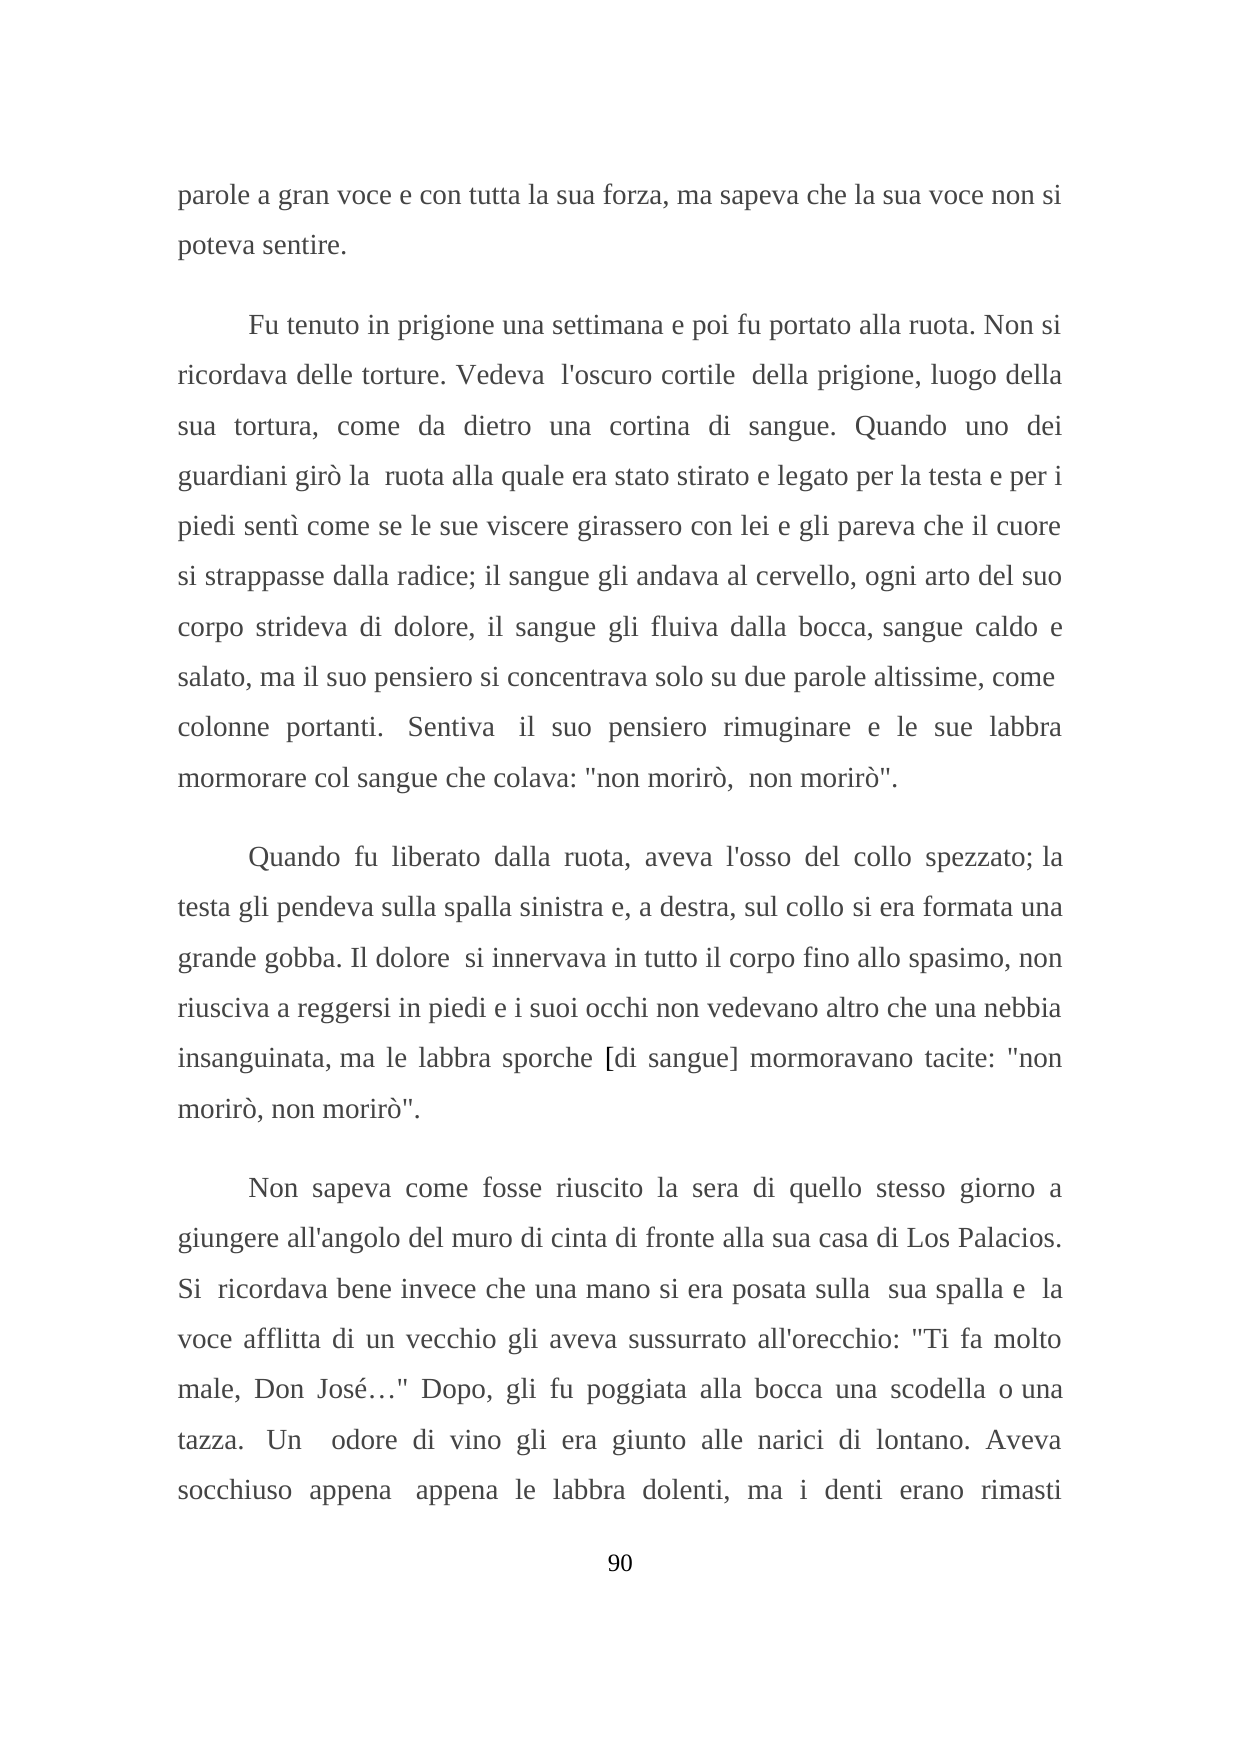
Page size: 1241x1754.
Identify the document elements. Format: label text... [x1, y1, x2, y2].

text parole a gran voce e con tutta la sua forza, ma sapeva che la sua voce non si poteva sentire. [177, 177, 1063, 261]
text Fu tenuto in prigione una settimana e poi fu portato alla ruota. Non si ricordava delle torture. Vedeva l'oscuro cortile della prigione, luogo della sua tortura, come da dietro una cortina di sangue. Quando uno dei guardiani girò la ruota alla quale era stato stirato e legato per la testa e per i piedi sentì come se le sue viscere girassero con lei e gli pareva che il cuore si strappasse dalla radice; il sangue gli andava al cervello, ogni arto del suo corpo strideva di dolore, il sangue gli fluiva dalla bocca, sangue caldo e salato, ma il suo pensiero si concentrava solo su due parole altissime, come colonne portanti. Sentiva il suo pensiero rimuginare e le sue labbra mormorare col sangue che colava: "non morirò, non morirò". [177, 307, 1063, 793]
text Non sapeva come fosse riuscito la sera di quello stesso giorno a giungere all'angolo del muro di cinta di fronte alla sua casa di Los Palacios. Si ricordava bene invece che una mano si era posata sulla sua spalla e la voce afflitta di un vecchio gli aveva sussurrato all'orecchio: "Ti fa molto male, Don José…" Dopo, gli fu poggiata alla bocca una scodella o una tazza. Un odore di vino gli era giunto alle narici di lontano. Aveva socchiuso appena appena le labbra dolenti, ma i denti erano rimasti [177, 1170, 1063, 1506]
text Quando fu liberato dalla ruota, aveva l'osso del collo spezzato; la testa gli pendeva sulla spalla sinistra e, a destra, sul collo si era formata una grande gobba. Il dolore si innervava in tutto il corpo fino allo spasimo, non riusciva a reggersi in piedi e i suoi occhi non vedevano altro che una nebbia insanguinata, ma le labbra sporche [di sangue] mormoravano tacite: "non morirò, non morirò". [177, 839, 1063, 1124]
